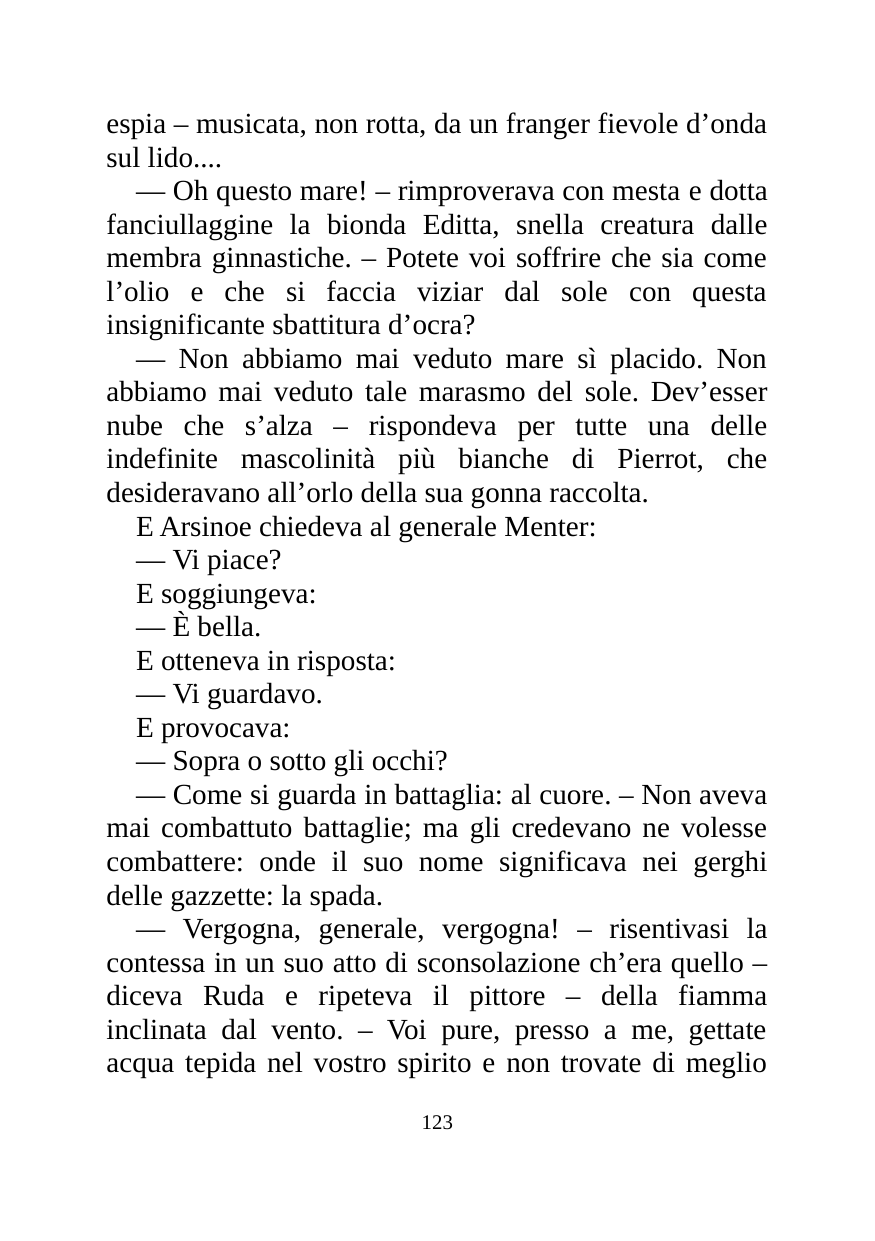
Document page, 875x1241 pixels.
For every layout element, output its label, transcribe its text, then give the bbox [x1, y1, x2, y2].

text — Come si guarda in battaglia: al cuore. – Non aveva mai combattuto battaglie; ma gli credevano ne volesse combattere: onde il suo nome significava nei gerghi delle gazzette: la spada. [106, 777, 768, 911]
text E provocava: [106, 710, 768, 743]
text — Oh questo mare! – rimproverava con mesta e dotta fanciullaggine la bionda Editta, snella creatura dalle membra ginnastiche. – Potete voi soffrire che sia come l’olio e che si faccia viziar dal sole con questa insignificante sbattitura d’ocra? [106, 173, 768, 341]
text — Non abbiamo mai veduto mare sì placido. Non abbiamo mai veduto tale marasmo del sole. Dev’esser nube che s’alza – rispondeva per tutte una delle indefinite mascolinità più bianche di Pierrot, che desideravano all’orlo della sua gonna raccolta. [106, 341, 768, 509]
text espia – musicata, non rotta, da un franger fievole d’onda sul lido.... [106, 106, 768, 173]
text — Vergogna, generale, vergogna! – risentivasi la contessa in un suo atto di sconsolazione ch’era quello – diceva Ruda e ripeteva il pittore – della fiamma inclinata dal vento. – Voi pure, presso a me, gettate acqua tepida nel vostro spirito e non trovate di meglio [106, 911, 768, 1079]
text — Vi piace? [106, 542, 768, 576]
text — Vi guardavo. [106, 676, 768, 710]
text — Sopra o sotto gli occhi? [106, 743, 768, 777]
text — È bella. [106, 609, 768, 643]
text E otteneva in risposta: [106, 643, 768, 676]
text E Arsinoe chiedeva al generale Menter: [106, 509, 768, 542]
text E soggiungeva: [106, 576, 768, 609]
